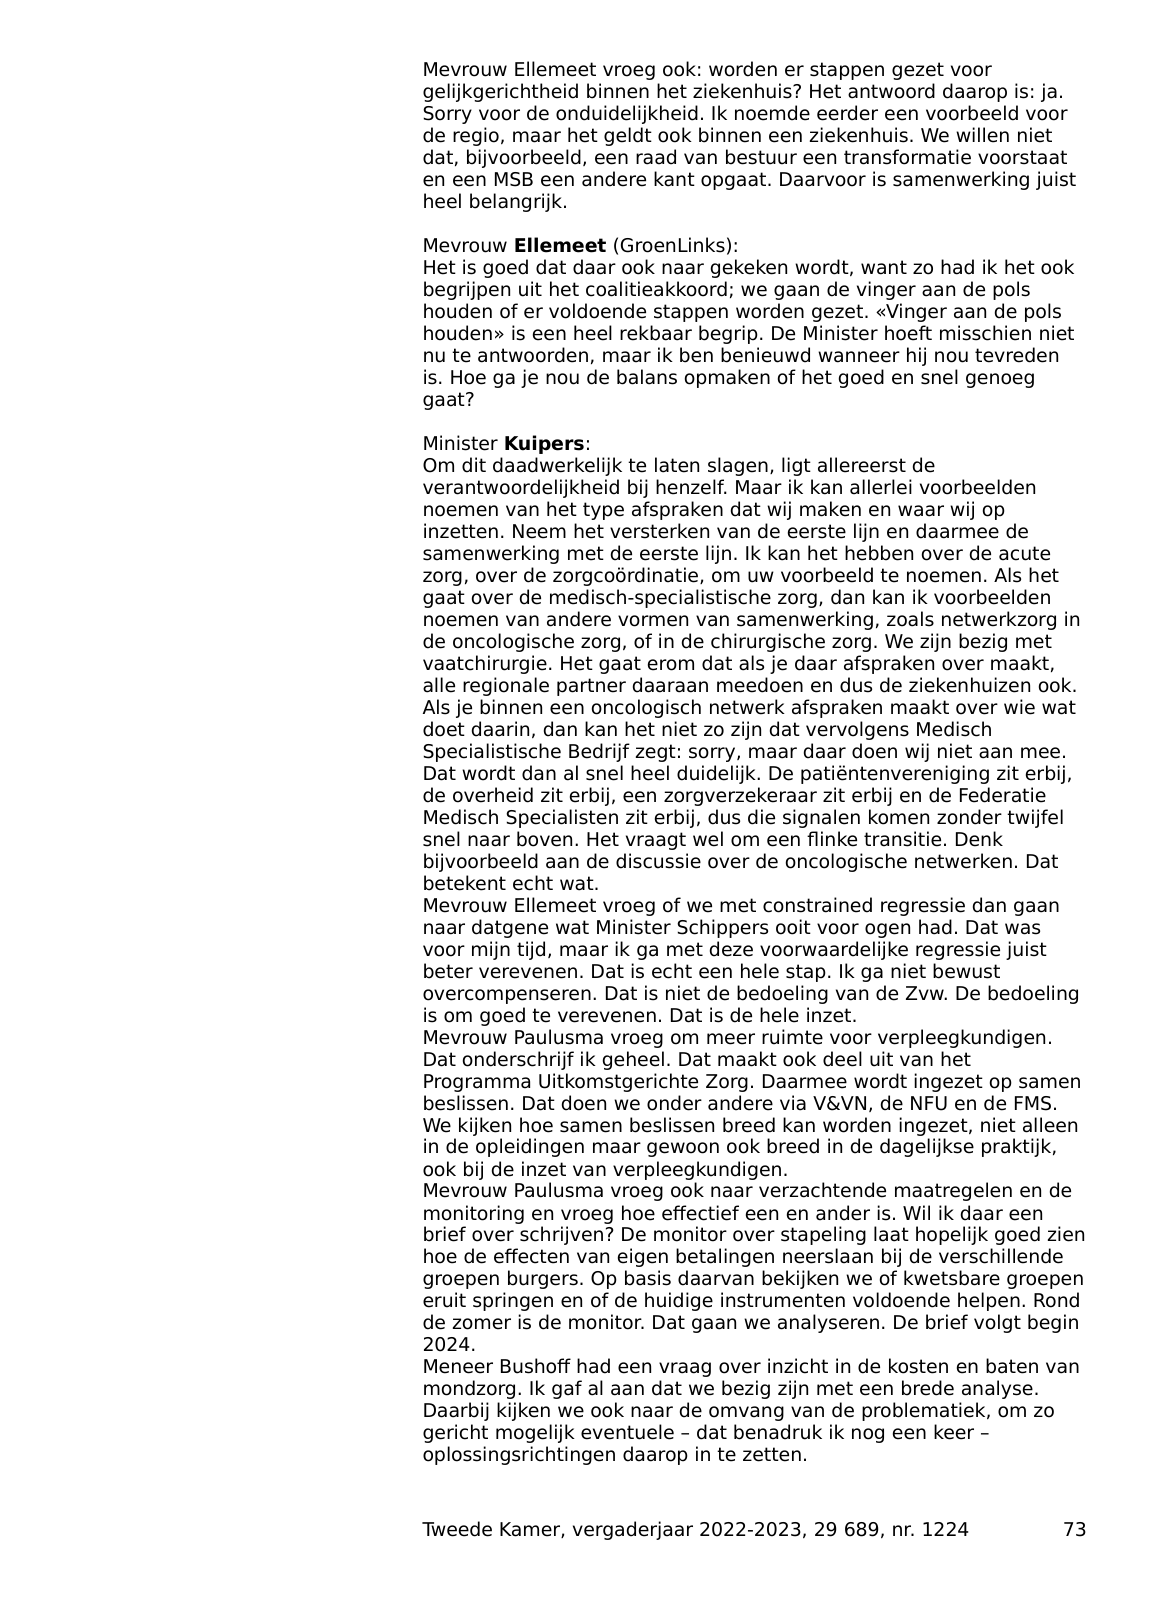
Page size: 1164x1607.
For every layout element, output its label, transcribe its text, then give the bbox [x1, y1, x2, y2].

text Mevrouw Paulusma vroeg ook naar verzachtende maatregelen en de monitoring en vroeg hoe effectief een en ander is. Wil ik daar een brief over schrijven? De monitor over stapeling laat hopelijk goed zien hoe de effecten van eigen betalingen neerslaan bij de verschillende groepen burgers. Op basis daarvan bekijken we of kwetsbare groepen eruit springen en of de huidige instrumenten voldoende helpen. Rond de zomer is de monitor. Dat gaan we analyseren. De brief volgt begin 2024. [422, 1180, 1087, 1356]
text Om dit daadwerkelijk te laten slagen, ligt allereerst de verantwoordelijkheid bij henzelf. Maar ik kan allerlei voorbeelden noemen van het type afspraken dat wij maken en waar wij op inzetten. Neem het versterken van de eerste lijn en daarmee de samenwerking met de eerste lijn. Ik kan het hebben over de acute zorg, over de zorgcoördinatie, om uw voorbeeld te noemen. Als het gaat over de medisch-specialistische zorg, dan kan ik voorbeelden noemen van andere vormen van samenwerking, zoals netwerkzorg in de oncologische zorg, of in de chirurgische zorg. We zijn bezig met vaatchirurgie. Het gaat erom dat als je daar afspraken over maakt, alle regionale partner daaraan meedoen en dus de ziekenhuizen ook. Als je binnen een oncologisch netwerk afspraken maakt over wie wat doet daarin, dan kan het niet zo zijn dat vervolgens Medisch Specialistische Bedrijf zegt: sorry, maar daar doen wij niet aan mee. Dat wordt dan al snel heel duidelijk. De patiëntenvereniging zit erbij, de overheid zit erbij, een zorgverzekeraar zit erbij en de Federatie Medisch Specialisten zit erbij, dus die signalen komen zonder twijfel snel naar boven. Het vraagt wel om een flinke transitie. Denk bijvoorbeeld aan de discussie over de oncologische netwerken. Dat betekent echt wat. [422, 455, 1087, 895]
text Minister Kuipers: [422, 433, 1087, 455]
text Mevrouw Ellemeet vroeg of we met constrained regressie dan gaan naar datgene wat Minister Schippers ooit voor ogen had. Dat was voor mijn tijd, maar ik ga met deze voorwaardelijke regressie juist beter verevenen. Dat is echt een hele stap. Ik ga niet bewust overcompenseren. Dat is niet de bedoeling van de Zvw. De bedoeling is om goed te verevenen. Dat is de hele inzet. [422, 895, 1087, 1027]
text Mevrouw Ellemeet vroeg ook: worden er stappen gezet voor gelijkgerichtheid binnen het ziekenhuis? Het antwoord daarop is: ja. Sorry voor de onduidelijkheid. Ik noemde eerder een voorbeeld voor de regio, maar het geldt ook binnen een ziekenhuis. We willen niet dat, bijvoorbeeld, een raad van bestuur een transformatie voorstaat en een MSB een andere kant opgaat. Daarvoor is samenwerking juist heel belangrijk. [422, 59, 1087, 213]
text Meneer Bushoff had een vraag over inzicht in de kosten en baten van mondzorg. Ik gaf al aan dat we bezig zijn met een brede analyse. Daarbij kijken we ook naar de omvang van de problematiek, om zo gericht mogelijk eventuele – dat benadruk ik nog een keer – oplossingsrichtingen daarop in te zetten. [422, 1356, 1087, 1466]
text Mevrouw Ellemeet (GroenLinks): [422, 235, 1087, 257]
text Het is goed dat daar ook naar gekeken wordt, want zo had ik het ook begrijpen uit het coalitieakkoord; we gaan de vinger aan de pols houden of er voldoende stappen worden gezet. «Vinger aan de pols houden» is een heel rekbaar begrip. De Minister hoeft misschien niet nu te antwoorden, maar ik ben benieuwd wanneer hij nou tevreden is. Hoe ga je nou de balans opmaken of het goed en snel genoeg gaat? [422, 257, 1087, 411]
text Mevrouw Paulusma vroeg om meer ruimte voor verpleegkundigen. Dat onderschrijf ik geheel. Dat maakt ook deel uit van het Programma Uitkomstgerichte Zorg. Daarmee wordt ingezet op samen beslissen. Dat doen we onder andere via V&VN, de NFU en de FMS. We kijken hoe samen beslissen breed kan worden ingezet, niet alleen in de opleidingen maar gewoon ook breed in de dagelijkse praktijk, ook bij de inzet van verpleegkundigen. [422, 1027, 1087, 1180]
